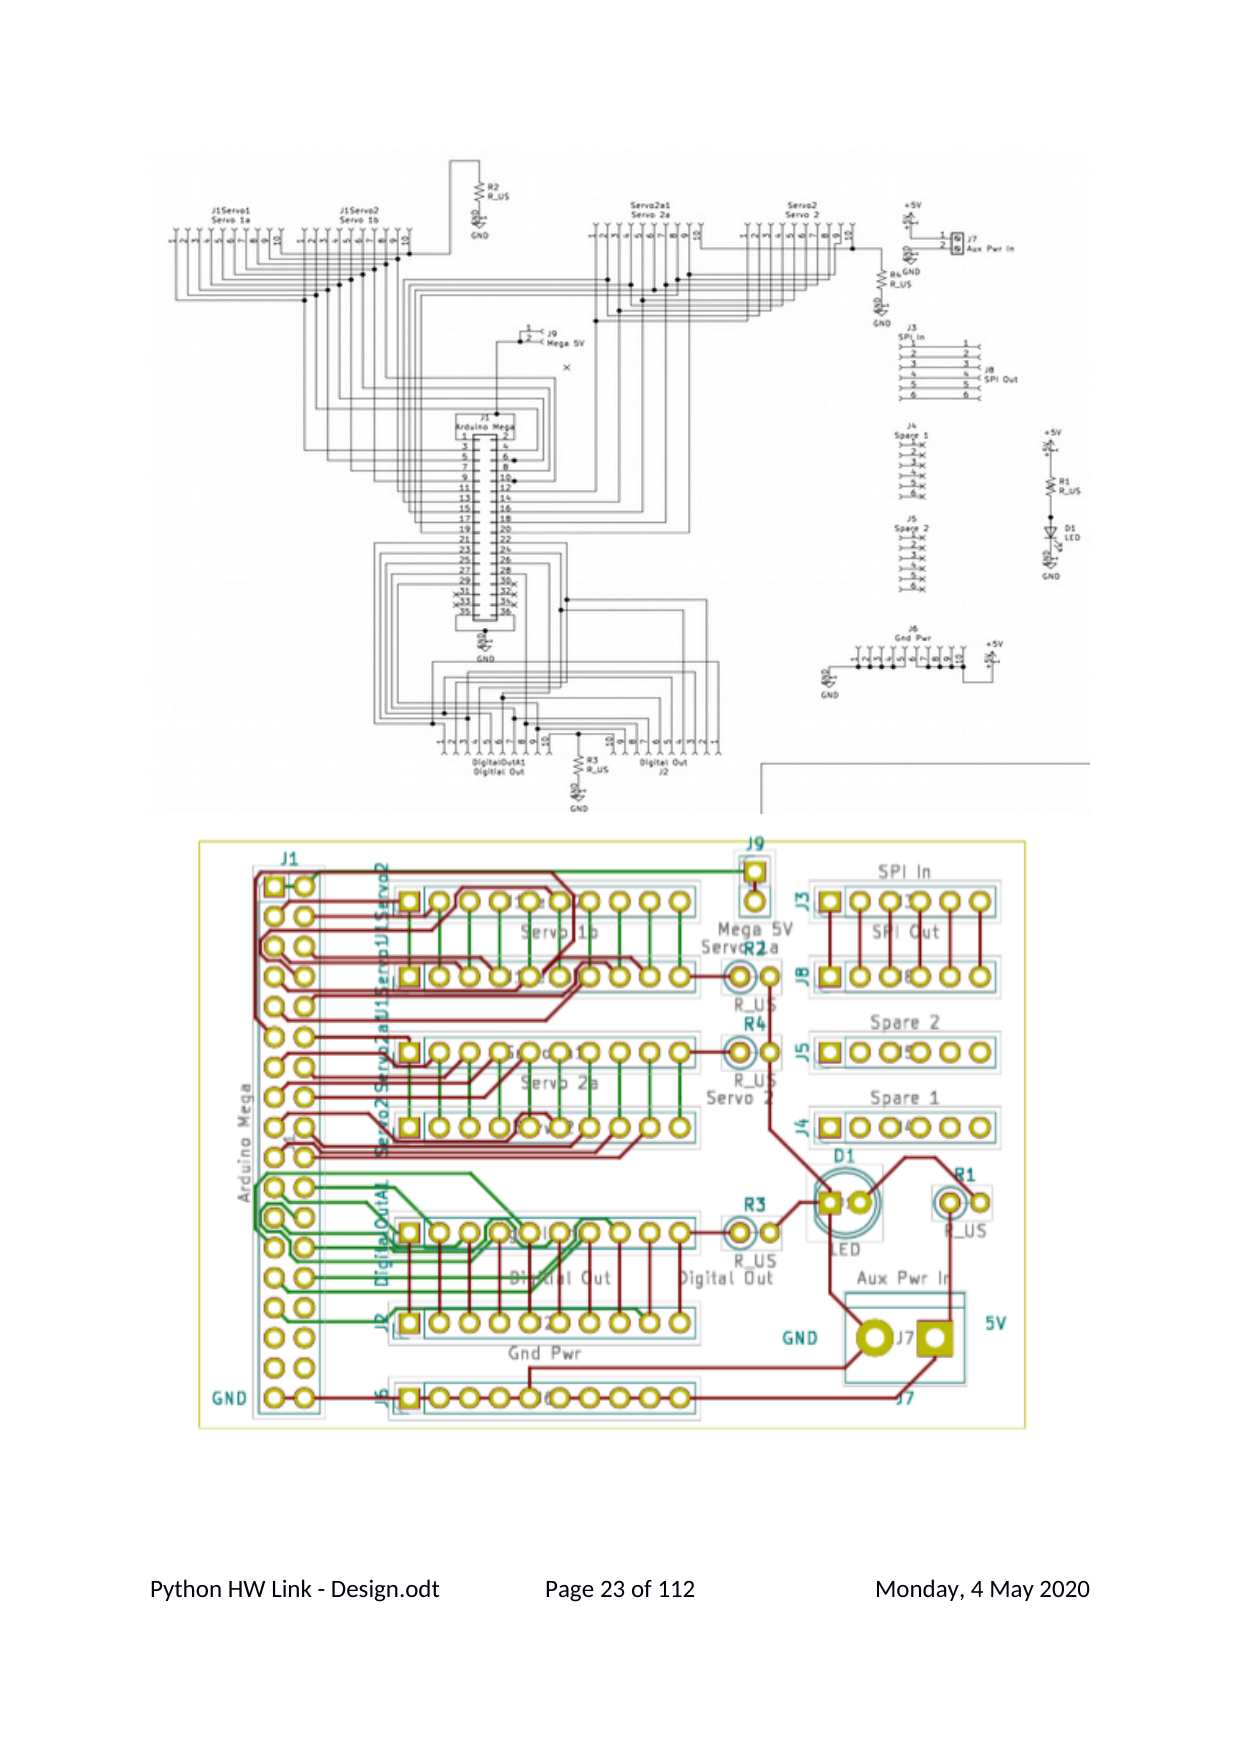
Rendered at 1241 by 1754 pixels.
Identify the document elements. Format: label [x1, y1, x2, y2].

picture [150, 150, 1091, 1479]
